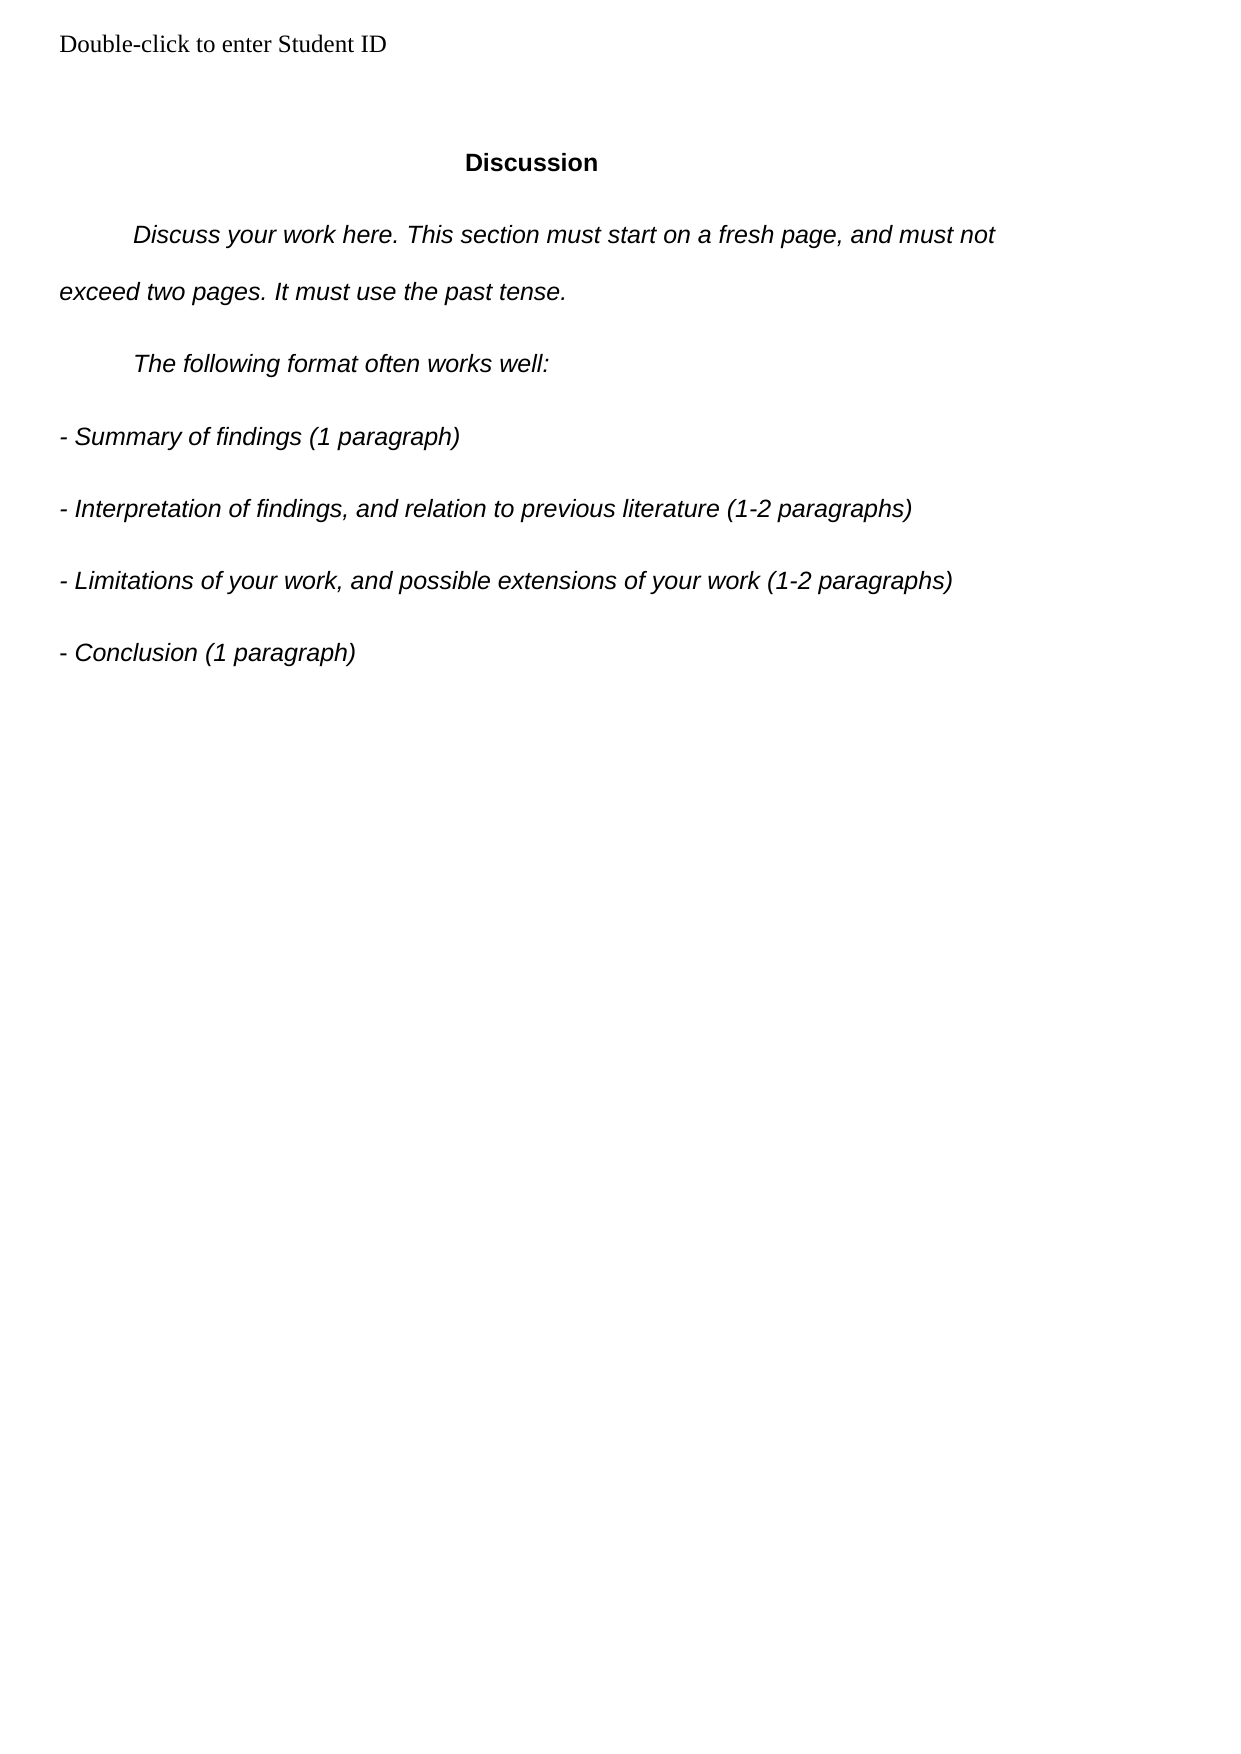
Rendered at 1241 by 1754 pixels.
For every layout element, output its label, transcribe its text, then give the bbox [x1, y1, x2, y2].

text Discuss your work here. This section must start on a fresh page, and must not exceed two pages. It must use the past tense. [59, 220, 1004, 306]
text The following format often works well: [59, 349, 1004, 378]
text - Conclusion (1 paragraph) [59, 638, 1004, 666]
text Discussion [59, 148, 1004, 176]
text - Summary of findings (1 paragraph) [59, 421, 1004, 450]
text - Limitations of your work, and possible extensions of your work (1-2 paragraphs) [59, 566, 1004, 594]
text - Interpretation of findings, and relation to previous literature (1-2 paragraphs) [59, 493, 1004, 522]
